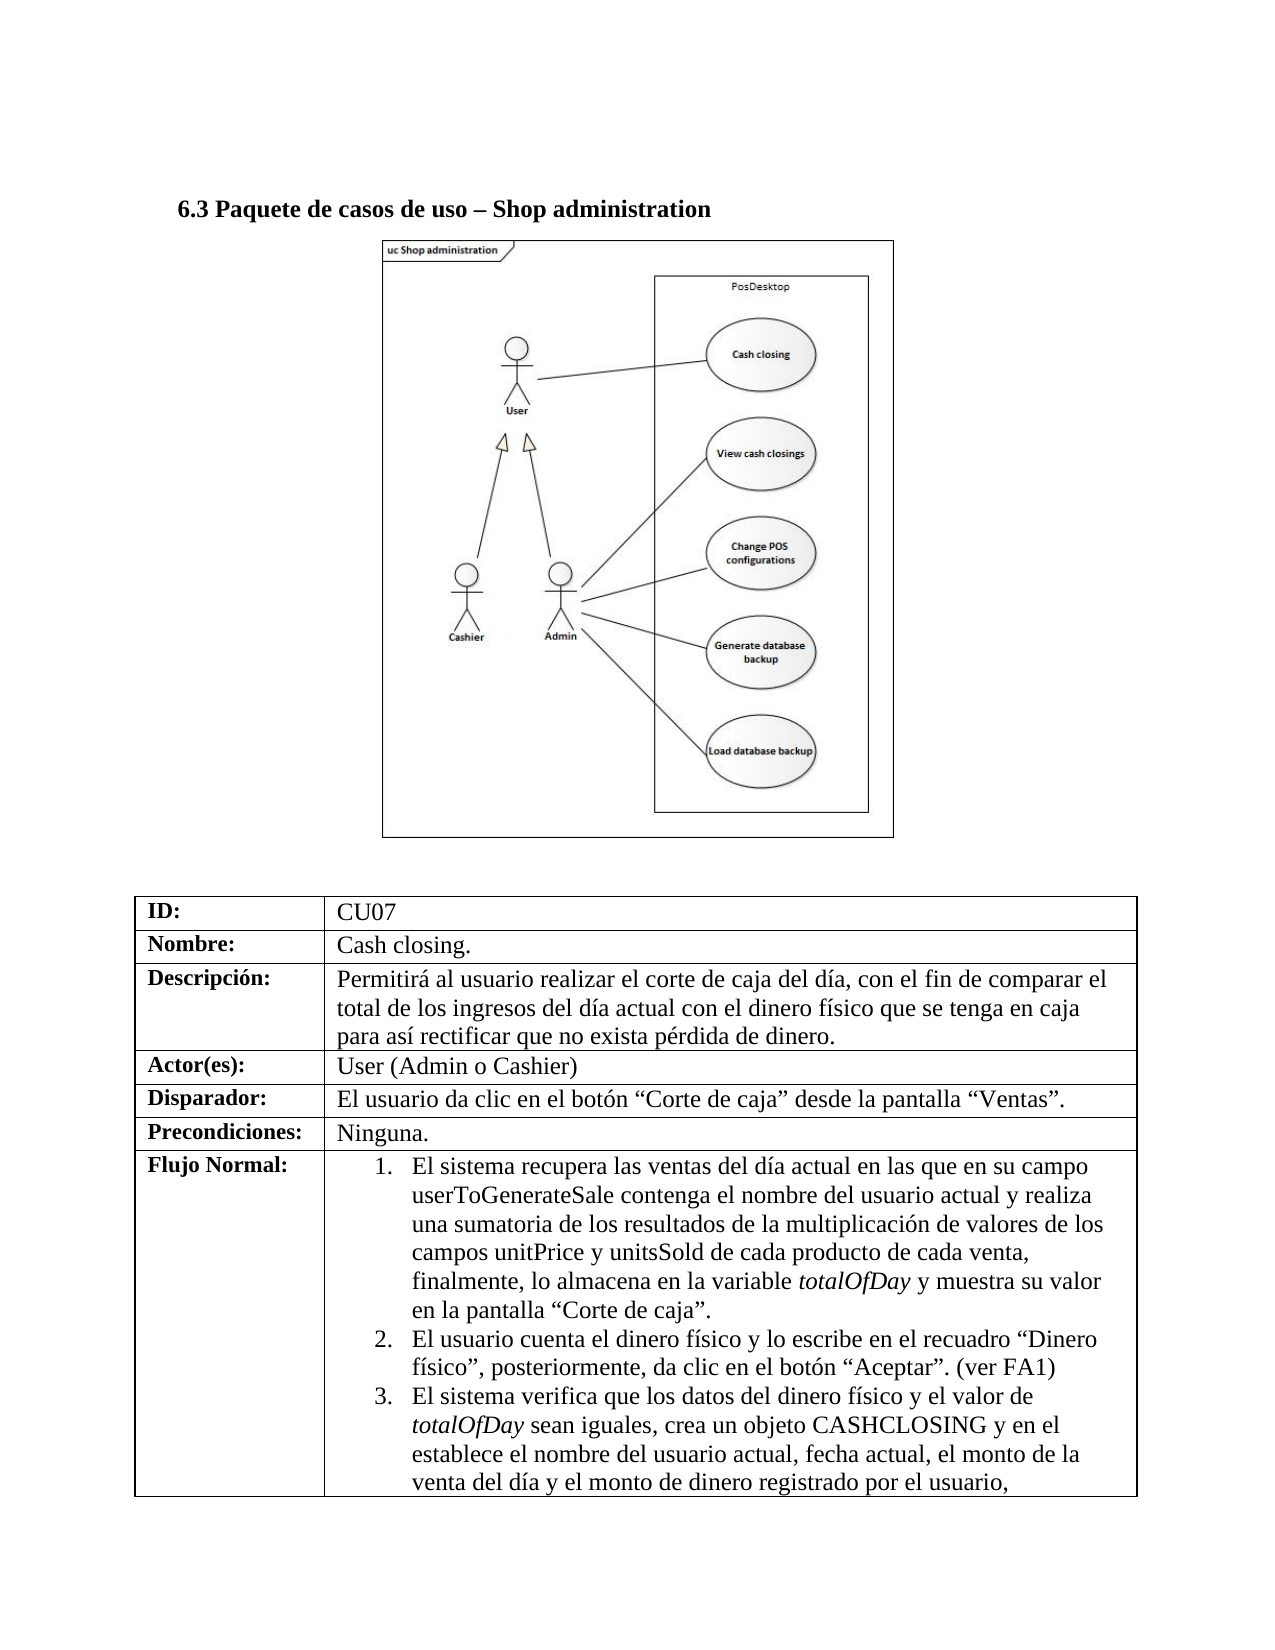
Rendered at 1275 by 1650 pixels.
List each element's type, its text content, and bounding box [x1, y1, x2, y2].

table_cell Flujo Normal: [136, 1151, 324, 1496]
table_cell Precondiciones: [136, 1118, 324, 1150]
table_cell Descripción: [136, 964, 324, 1050]
picture [381, 240, 894, 838]
table_cell El usuario da clic en el botón “Corte de caja” desde la pantalla “Ventas”. [325, 1085, 1136, 1117]
table_cell Actor(es): [136, 1051, 324, 1083]
table_header CU07 [325, 897, 1136, 929]
table_cell Ninguna. [325, 1118, 1136, 1150]
table_cell Cash closing. [325, 931, 1136, 963]
table_cell El sistema recupera las ventas del día actual en las que en su campo userToGenerateSale contenga el nombre del usuario actual y realiza una sumatoria de los resultados de la multiplicación de valores de los campos unitPrice y unitsSold de cada producto de cada venta, finalmente, lo almacena en la variable totalOfDay y muestra su valor en la pantalla “Corte de caja”. El usuario cuenta el dinero físico y lo escribe en el recuadro “Dinero físico”, posteriormente, da clic en el botón “Aceptar”. (ver FA1) El sistema verifica que los datos del dinero físico y el valor de totalOfDay sean iguales, crea un objeto CASHCLOSING y en el establece el nombre del usuario actual, fecha actual, el monto de la venta del día y el monto de dinero registrado por el usuario, [325, 1151, 1136, 1496]
text 6.3 Paquete de casos de uso – Shop administration [177, 194, 1098, 223]
table_header ID: [136, 897, 324, 929]
table_cell Disparador: [136, 1085, 324, 1117]
table_cell Nombre: [136, 931, 324, 963]
table_cell Permitirá al usuario realizar el corte de caja del día, con el fin de comparar el total de los ingresos del día actual con el dinero físico que se tenga en caja para así rectificar que no exista pérdida de dinero. [325, 964, 1136, 1050]
table_cell User (Admin o Cashier) [325, 1051, 1136, 1083]
